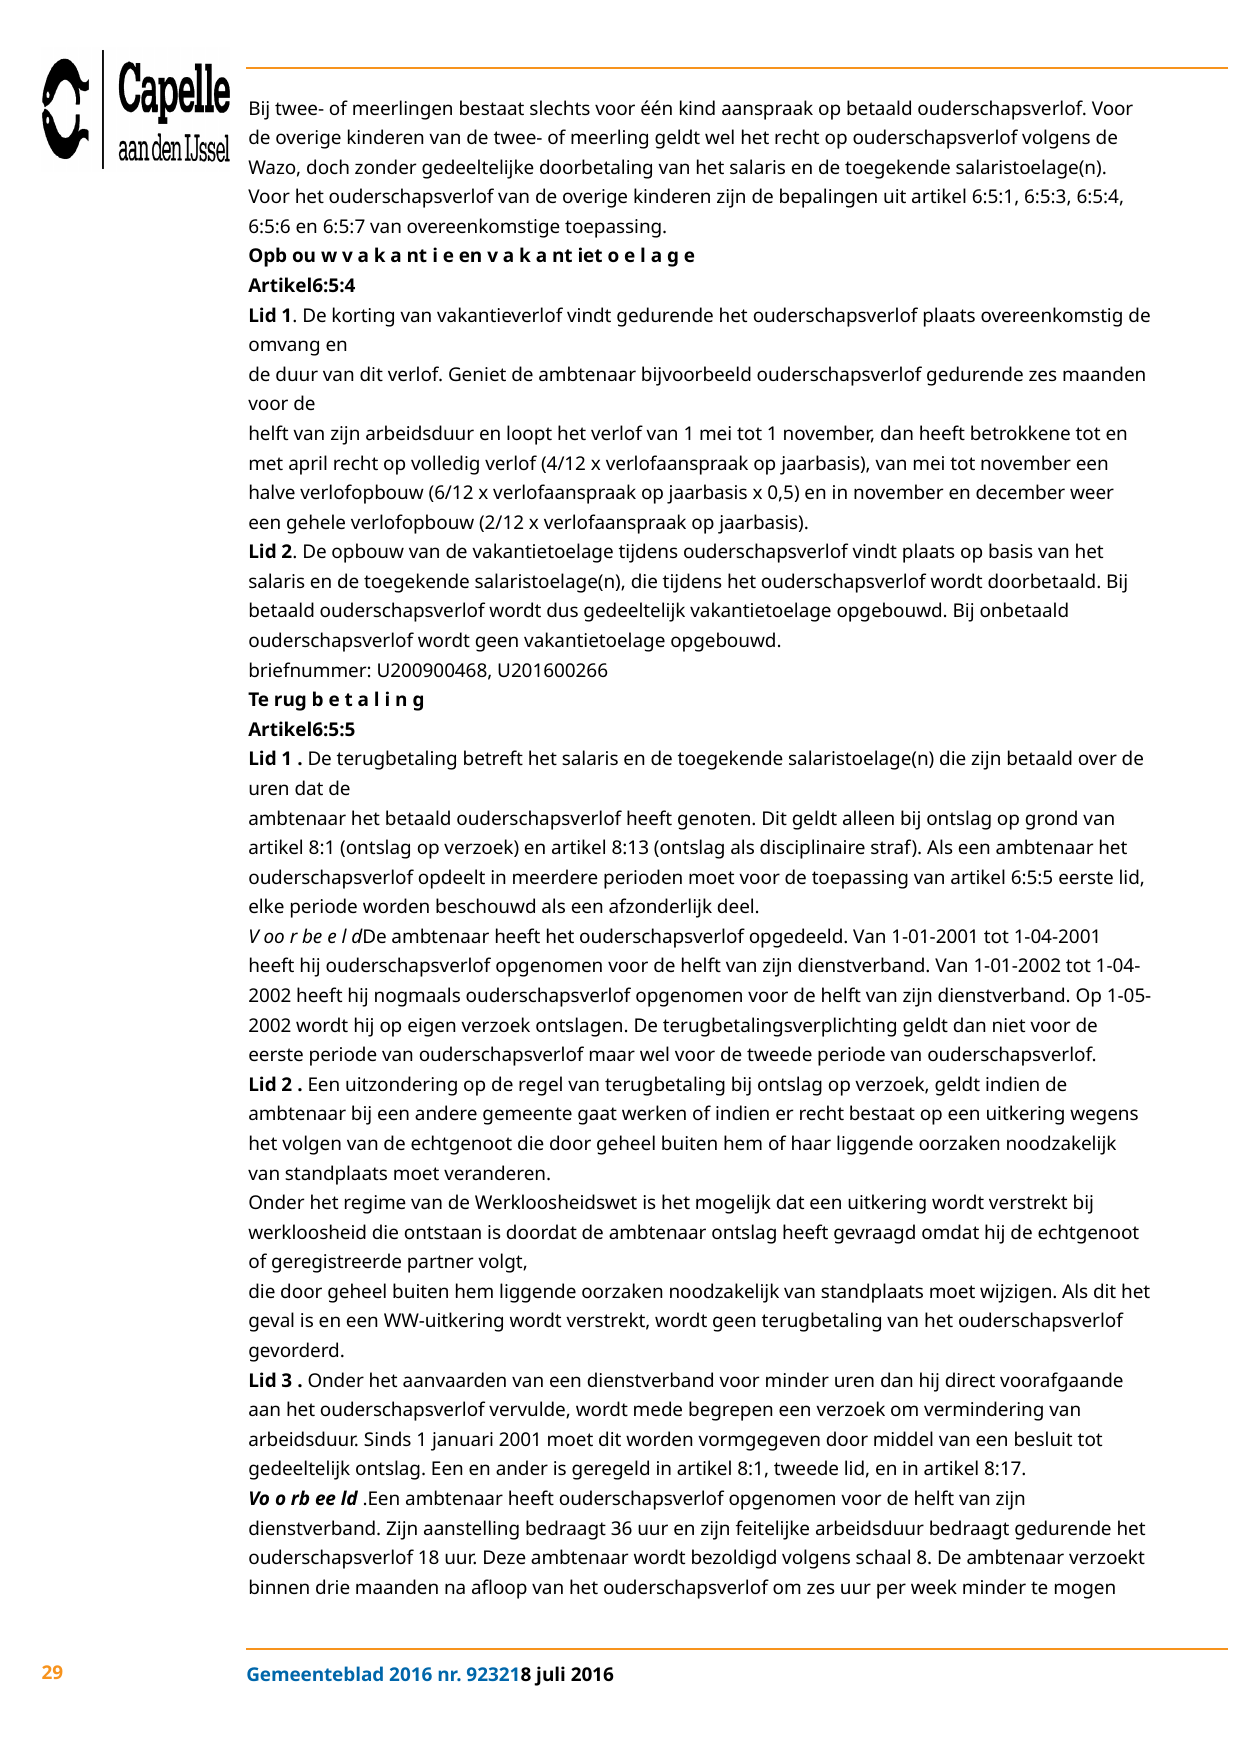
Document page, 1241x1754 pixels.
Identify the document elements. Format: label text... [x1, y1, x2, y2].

text die door geheel buiten hem liggende oorzaken noodzakelijk van standplaats moet wijzigen. Als dit het geval is en een WW-uitkering wordt verstrekt, wordt geen terugbetaling van het ouderschapsverlof gevorderd. [248, 1278, 1152, 1363]
text Vo o rb ee ld .Een ambtenaar heeft ouderschapsverlof opgenomen voor de helft van zijn dienstverband. Zijn aanstelling bedraagt 36 uur en zijn feitelijke arbeidsduur bedraagt gedurende het ouderschapsverlof 18 uur. Deze ambtenaar wordt bezoldigd volgens schaal 8. De ambtenaar verzoekt binnen drie maanden na afloop van het ouderschapsverlof om zes uur per week minder te mogen [248, 1485, 1152, 1600]
text Lid 1. De korting van vakantieverlof vindt gedurende het ouderschapsverlof plaats overeenkomstig de omvang en [248, 302, 1152, 357]
text Opb ou w v a k a nt i e en v a k a nt iet o e l a g e [248, 243, 1152, 268]
text ambtenaar het betaald ouderschapsverlof heeft genoten. Dit geldt alleen bij ontslag op grond van artikel 8:1 (ontslag op verzoek) en artikel 8:13 (ontslag als disciplinaire straf). Als een ambtenaar het ouderschapsverlof opdeelt in meerdere perioden moet voor de toepassing van artikel 6:5:5 eerste lid, elke periode worden beschouwd als een afzonderlijk deel. [248, 805, 1152, 919]
text helft van zijn arbeidsduur en loopt het verlof van 1 mei tot 1 november, dan heeft betrokkene tot en met april recht op volledig verlof (4/12 x verlofaanspraak op jaarbasis), van mei tot november een halve verlofopbouw (6/12 x verlofaanspraak op jaarbasis x 0,5) en in november en december weer een gehele verlofopbouw (2/12 x verlofaanspraak op jaarbasis). [248, 420, 1152, 535]
text Lid 2. De opbouw van de vakantietoelage tijdens ouderschapsverlof vindt plaats op basis van het salaris en de toegekende salaristoelage(n), die tijdens het ouderschapsverlof wordt doorbetaald. Bij betaald ouderschapsverlof wordt dus gedeeltelijk vakantietoelage opgebouwd. Bij onbetaald ouderschapsverlof wordt geen vakantietoelage opgebouwd. [248, 538, 1152, 653]
text Artikel6:5:4 [248, 272, 1152, 298]
text Onder het regime van de Werkloosheidswet is het mogelijk dat een uitkering wordt verstrekt bij werkloosheid die ontstaan is doordat de ambtenaar ontslag heeft gevraagd omdat hij de echtgenoot of geregistreerde partner volgt, [248, 1189, 1152, 1274]
text Bij twee- of meerlingen bestaat slechts voor één kind aanspraak op betaald ouderschapsverlof. Voor de overige kinderen van de twee- of meerling geldt wel het recht op ouderschapsverlof volgens de Wazo, doch zonder gedeeltelijke doorbetaling van het salaris en de toegekende salaristoelage(n). Voor het ouderschapsverlof van de overige kinderen zijn de bepalingen uit artikel 6:5:1, 6:5:3, 6:5:4, 6:5:6 en 6:5:7 van overeenkomstige toepassing. [248, 95, 1152, 239]
text briefnummer: U200900468, U201600266 [248, 657, 1152, 683]
text de duur van dit verlof. Geniet de ambtenaar bijvoorbeeld ouderschapsverlof gedurende zes maanden voor de [248, 361, 1152, 416]
text V oo r be e l dDe ambtenaar heeft het ouderschapsverlof opgedeeld. Van 1-01-2001 tot 1-04-2001 heeft hij ouderschapsverlof opgenomen voor de helft van zijn dienstverband. Van 1-01-2002 tot 1-04-2002 heeft hij nogmaals ouderschapsverlof opgenomen voor de helft van zijn dienstverband. Op 1-05- 2002 wordt hij op eigen verzoek ontslagen. De terugbetalingsverplichting geldt dan niet voor de eerste periode van ouderschapsverlof maar wel voor de tweede periode van ouderschapsverlof. [248, 923, 1152, 1067]
text Te rug b e t a l i n g [248, 686, 1152, 712]
text Lid 2 . Een uitzondering op de regel van terugbetaling bij ontslag op verzoek, geldt indien de ambtenaar bij een andere gemeente gaat werken of indien er recht bestaat op een uitkering wegens het volgen van de echtgenoot die door geheel buiten hem of haar liggende oorzaken noodzakelijk van standplaats moet veranderen. [248, 1071, 1152, 1186]
text Artikel6:5:5 [248, 716, 1152, 742]
picture [41, 47, 231, 172]
text Lid 3 . Onder het aanvaarden van een dienstverband voor minder uren dan hij direct voorafgaande aan het ouderschapsverlof vervulde, wordt mede begrepen een verzoek om vermindering van arbeidsduur. Sinds 1 januari 2001 moet dit worden vormgegeven door middel van een besluit tot gedeeltelijk ontslag. Een en ander is geregeld in artikel 8:1, tweede lid, en in artikel 8:17. [248, 1367, 1152, 1481]
text Lid 1 . De terugbetaling betreft het salaris en de toegekende salaristoelage(n) die zijn betaald over de uren dat de [248, 746, 1152, 801]
